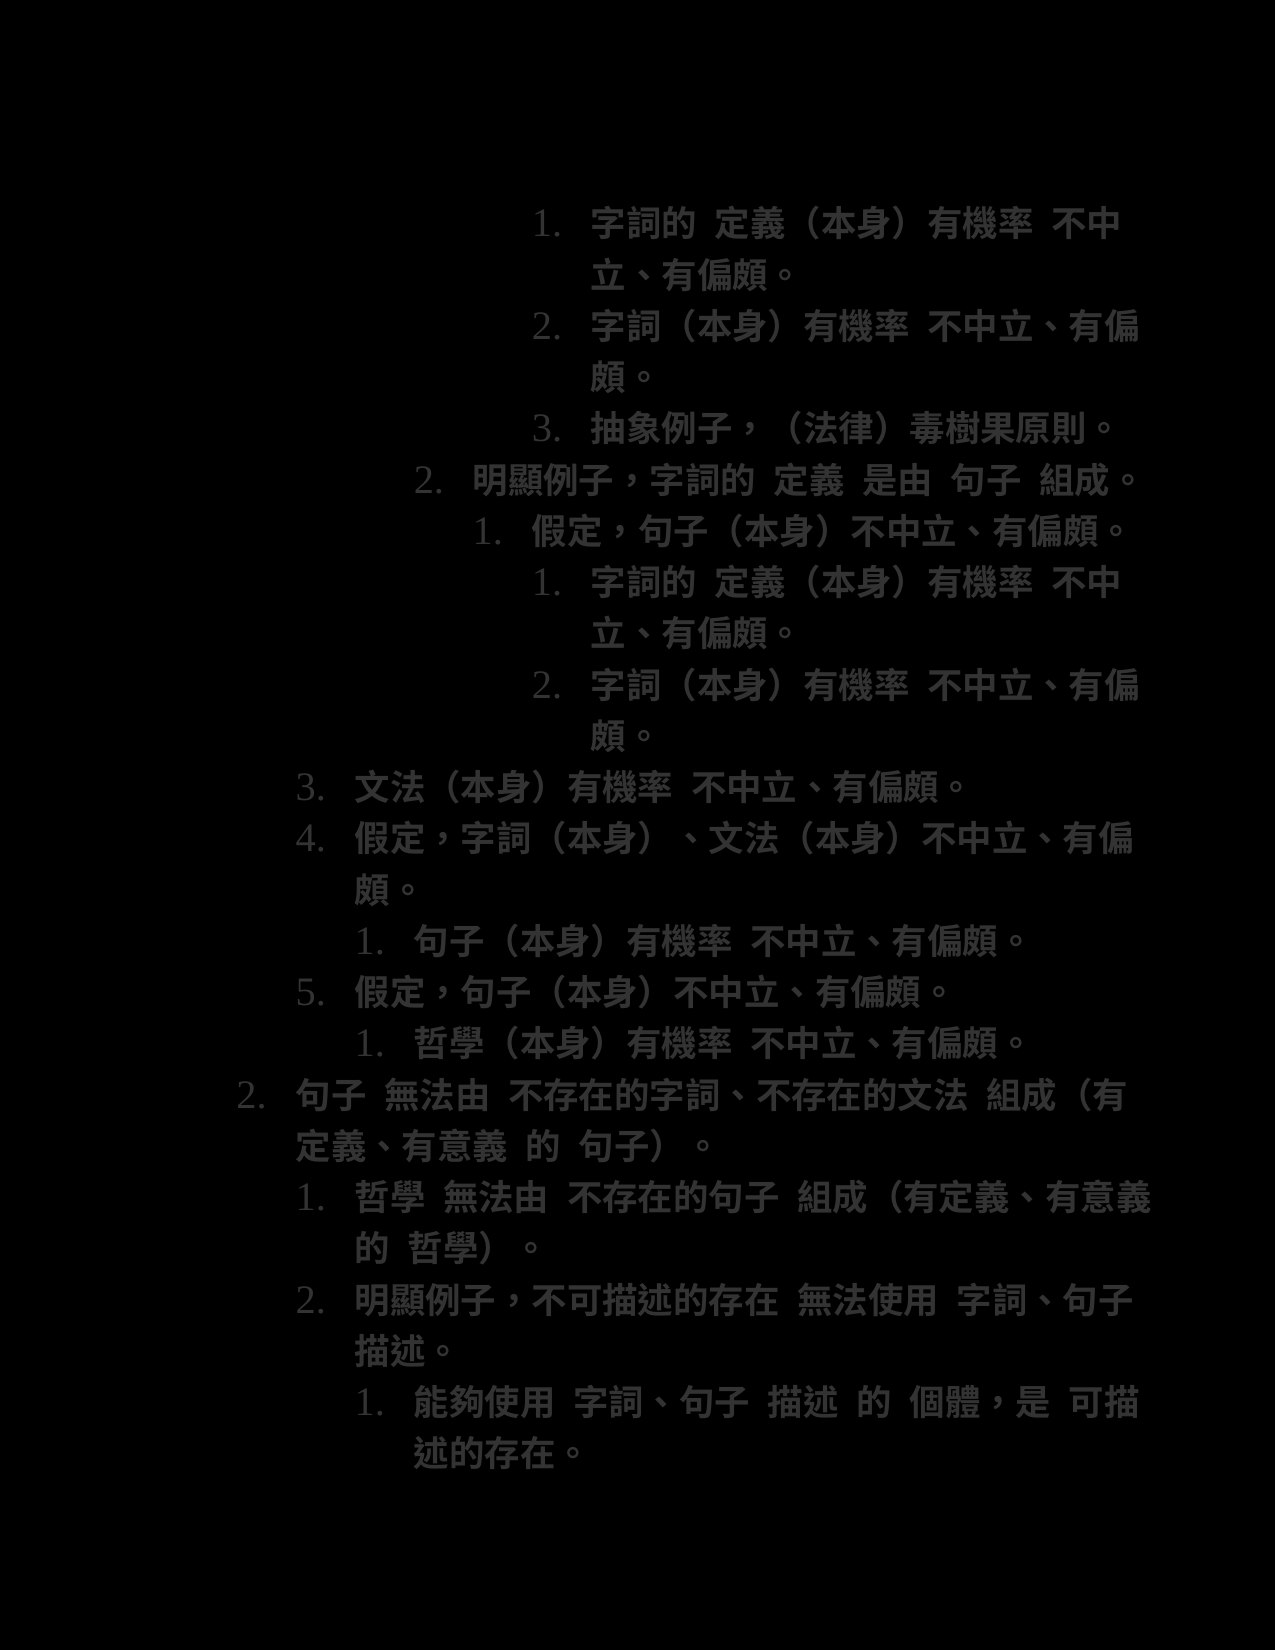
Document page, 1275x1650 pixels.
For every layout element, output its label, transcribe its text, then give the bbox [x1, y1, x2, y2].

list 字詞（本身）有機率 不中立、有偏頗。 [532, 657, 1157, 759]
list 哲學 無法由 不存在的句子 組成（有定義、有意義 的 哲學）。 [295, 1169, 1157, 1272]
list 句子（本身）有機率 不中立、有偏頗。 [354, 913, 1157, 964]
list 明顯例子，字詞的 定義 是由 句子 組成。 [413, 452, 1157, 503]
list 字詞的 定義（本身）有機率 不中立、有偏頗。 [532, 554, 1157, 657]
list 句子 無法由 不存在的字詞、不存在的文法 組成（有定義、有意義 的 句子）。 [236, 1067, 1157, 1169]
list 哲學（本身）有機率 不中立、有偏頗。 [354, 1016, 1157, 1067]
list 能夠使用 字詞、句子 描述 的 個體，是 可描述的存在。 [354, 1374, 1157, 1477]
list 字詞（本身）有機率 不中立、有偏頗。 [532, 298, 1157, 401]
list 字詞的 定義（本身）有機率 不中立、有偏頗。 [532, 196, 1157, 298]
list 假定，句子（本身）不中立、有偏頗。 [472, 503, 1157, 554]
list 抽象例子，（法律）毒樹果原則。 [532, 401, 1157, 452]
list 假定，字詞（本身）、文法（本身）不中立、有偏頗。 [295, 811, 1157, 913]
list 文法（本身）有機率 不中立、有偏頗。 [295, 759, 1157, 811]
list 明顯例子，不可描述的存在 無法使用 字詞、句子 描述。 [295, 1272, 1157, 1374]
list 假定，句子（本身）不中立、有偏頗。 [295, 964, 1157, 1016]
